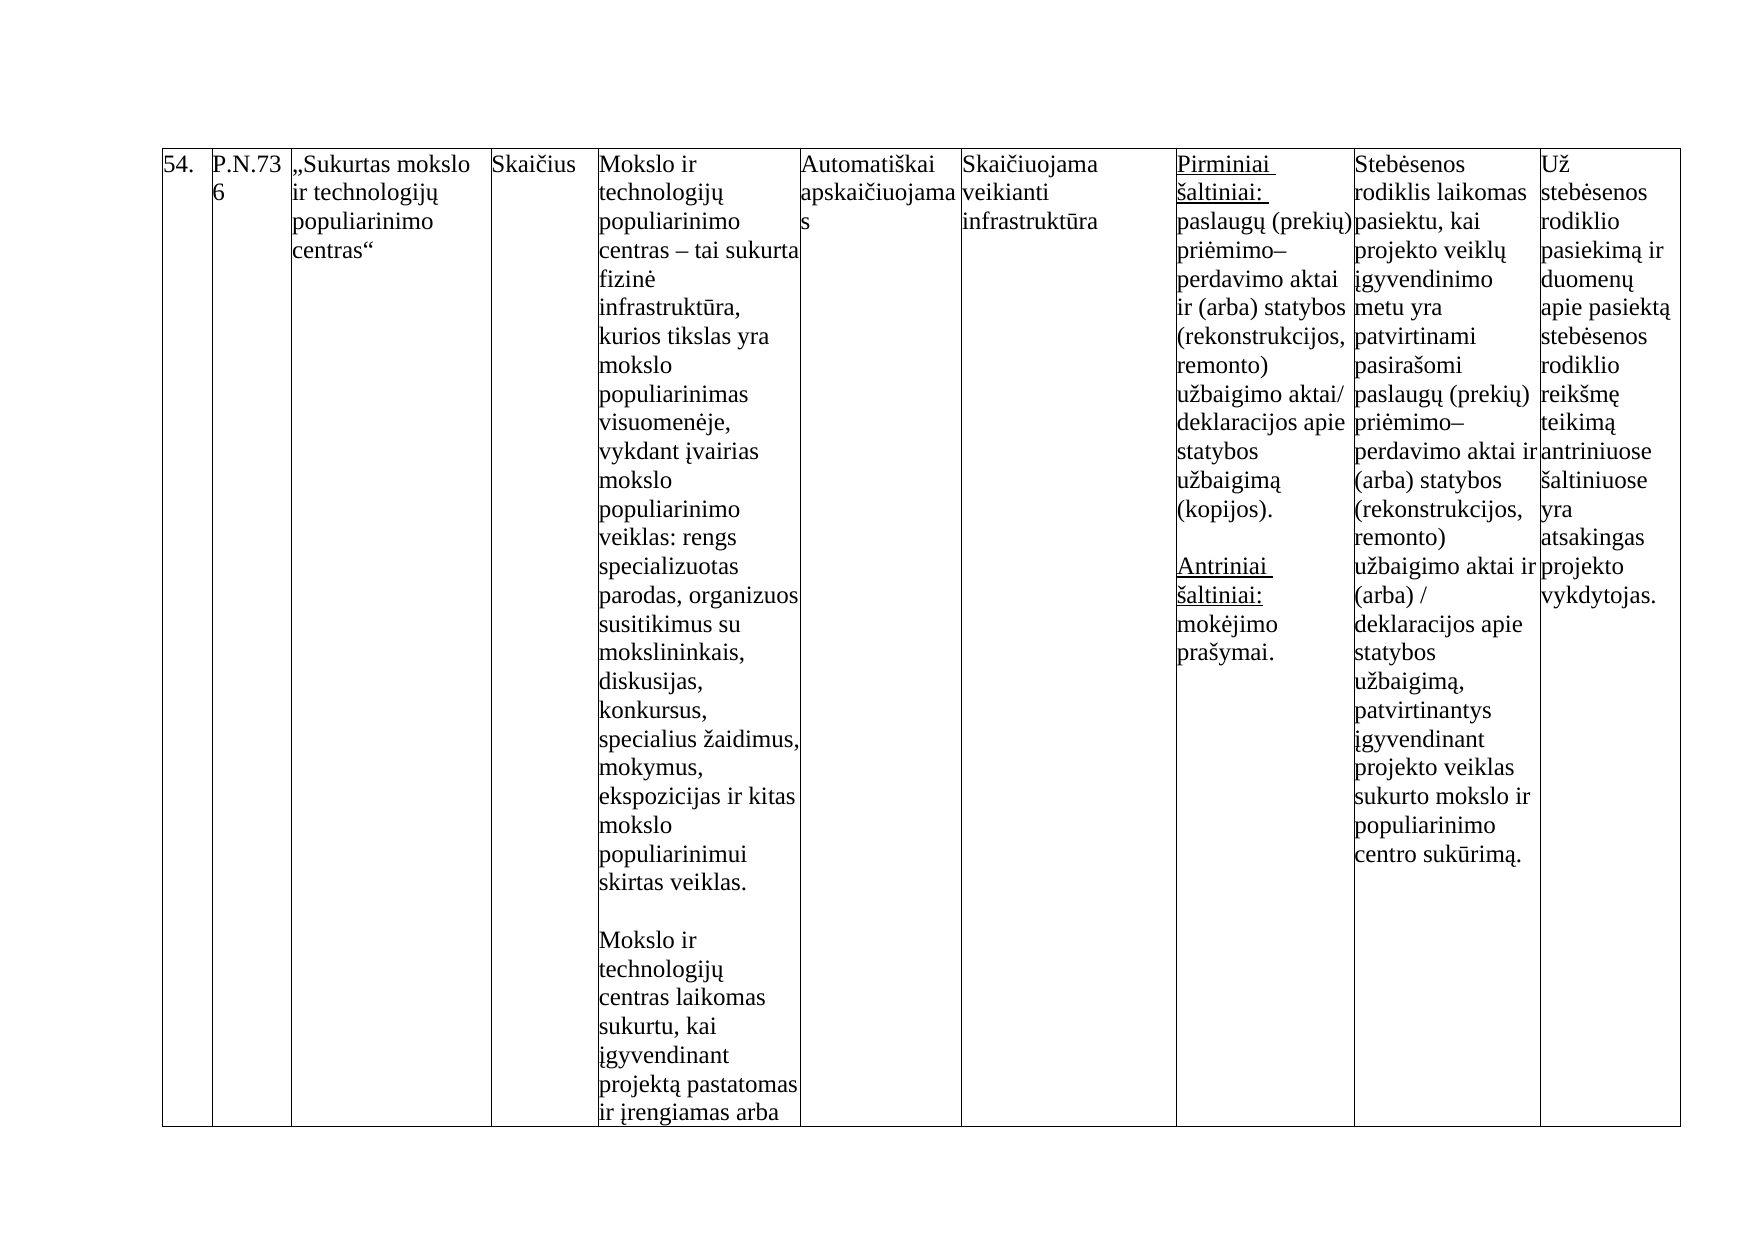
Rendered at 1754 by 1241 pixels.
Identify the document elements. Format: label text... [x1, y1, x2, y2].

table_cell 54. [163, 149, 212, 1126]
table_cell Pirminiai šaltiniai: paslaugų (prekių) priėmimo–perdavimo aktai ir (arba) statybos (rekonstrukcijos, remonto) užbaigimo aktai/ deklaracijos apie statybos užbaigimą (kopijos). Antriniai šaltiniai: mokėjimo prašymai. [1177, 149, 1354, 1126]
table_cell „Sukurtas mokslo ir technologijų populiarinimo centras“ [292, 149, 491, 1126]
table_cell Skaičius [492, 149, 598, 1126]
table_cell Skaičiuojama veikianti infrastruktūra [962, 149, 1176, 1126]
table_cell Už stebėsenos rodiklio pasiekimą ir duomenų apie pasiektą stebėsenos rodiklio reikšmę teikimą antriniuose šaltiniuose yra atsakingas projekto vykdytojas. [1541, 149, 1680, 1126]
table_cell Stebėsenos rodiklis laikomas pasiektu, kai projekto veiklų įgyvendinimo metu yra patvirtinami pasirašomi paslaugų (prekių) priėmimo–perdavimo aktai ir (arba) statybos (rekonstrukcijos, remonto) užbaigimo aktai ir (arba) / deklaracijos apie statybos užbaigimą, patvirtinantys įgyvendinant projekto veiklas sukurto mokslo ir populiarinimo centro sukūrimą. [1355, 149, 1540, 1126]
table_cell Automatiškai apskaičiuojamas [801, 149, 961, 1126]
table_cell Mokslo ir technologijų populiarinimo centras – tai sukurta fizinė infrastruktūra, kurios tikslas yra mokslo populiarinimas visuomenėje, vykdant įvairias mokslo populiarinimo veiklas: rengs specializuotas parodas, organizuos susitikimus su mokslininkais, diskusijas, konkursus, specialius žaidimus, mokymus, ekspozicijas ir kitas mokslo populiarinimui skirtas veiklas. Mokslo ir technologijų centras laikomas sukurtu, kai įgyvendinant projektą pastatomas ir įrengiamas arba [599, 149, 800, 1126]
table_cell P.N.736 [213, 149, 291, 1126]
